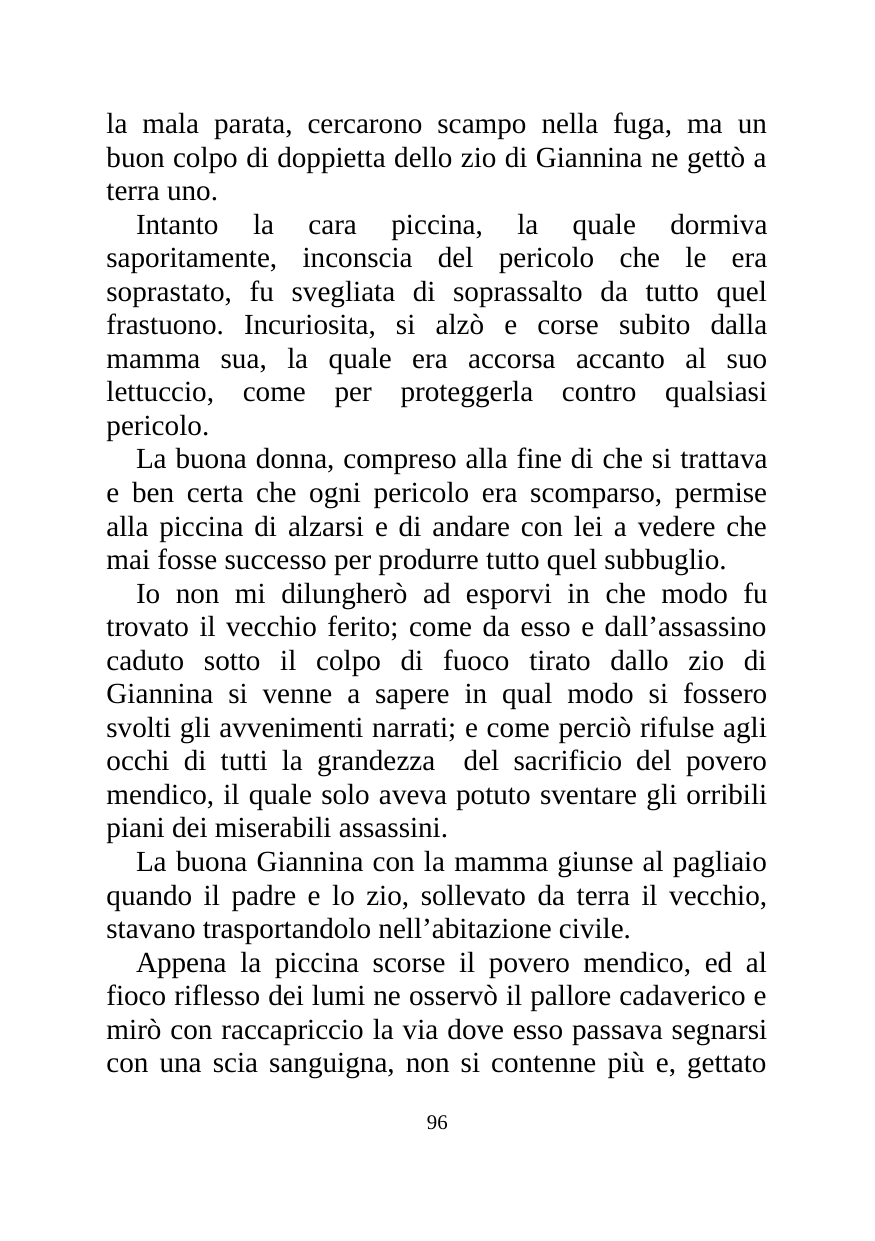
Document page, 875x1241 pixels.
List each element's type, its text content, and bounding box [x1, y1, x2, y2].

text Io non mi dilungherò ad esporvi in che modo fu trovato il vecchio ferito; come da esso e dall’assassino caduto sotto il colpo di fuoco tirato dallo zio di Giannina si venne a sapere in qual modo si fossero svolti gli avvenimenti narrati; e come perciò rifulse agli occhi di tutti la grandezza del sacrificio del povero mendico, il quale solo aveva potuto sventare gli orribili piani dei miserabili assassini. [106, 576, 768, 844]
text La buona Giannina con la mamma giunse al pagliaio quando il padre e lo zio, sollevato da terra il vecchio, stavano trasportandolo nell’abitazione civile. [106, 844, 768, 945]
text Appena la piccina scorse il povero mendico, ed al fioco riflesso dei lumi ne osservò il pallore cadaverico e mirò con raccapriccio la via dove esso passava segnarsi con una scia sanguigna, non si contenne più e, gettato [106, 945, 768, 1079]
text la mala parata, cercarono scampo nella fuga, ma un buon colpo di doppietta dello zio di Giannina ne gettò a terra uno. [106, 106, 768, 207]
text La buona donna, compreso alla fine di che si trattava e ben certa che ogni pericolo era scomparso, permise alla piccina di alzarsi e di andare con lei a vedere che mai fosse successo per produrre tutto quel subbuglio. [106, 442, 768, 576]
text Intanto la cara piccina, la quale dormiva saporitamente, inconscia del pericolo che le era soprastato, fu svegliata di soprassalto da tutto quel frastuono. Incuriosita, si alzò e corse subito dalla mamma sua, la quale era accorsa accanto al suo lettuccio, come per proteggerla contro qualsiasi pericolo. [106, 207, 768, 442]
